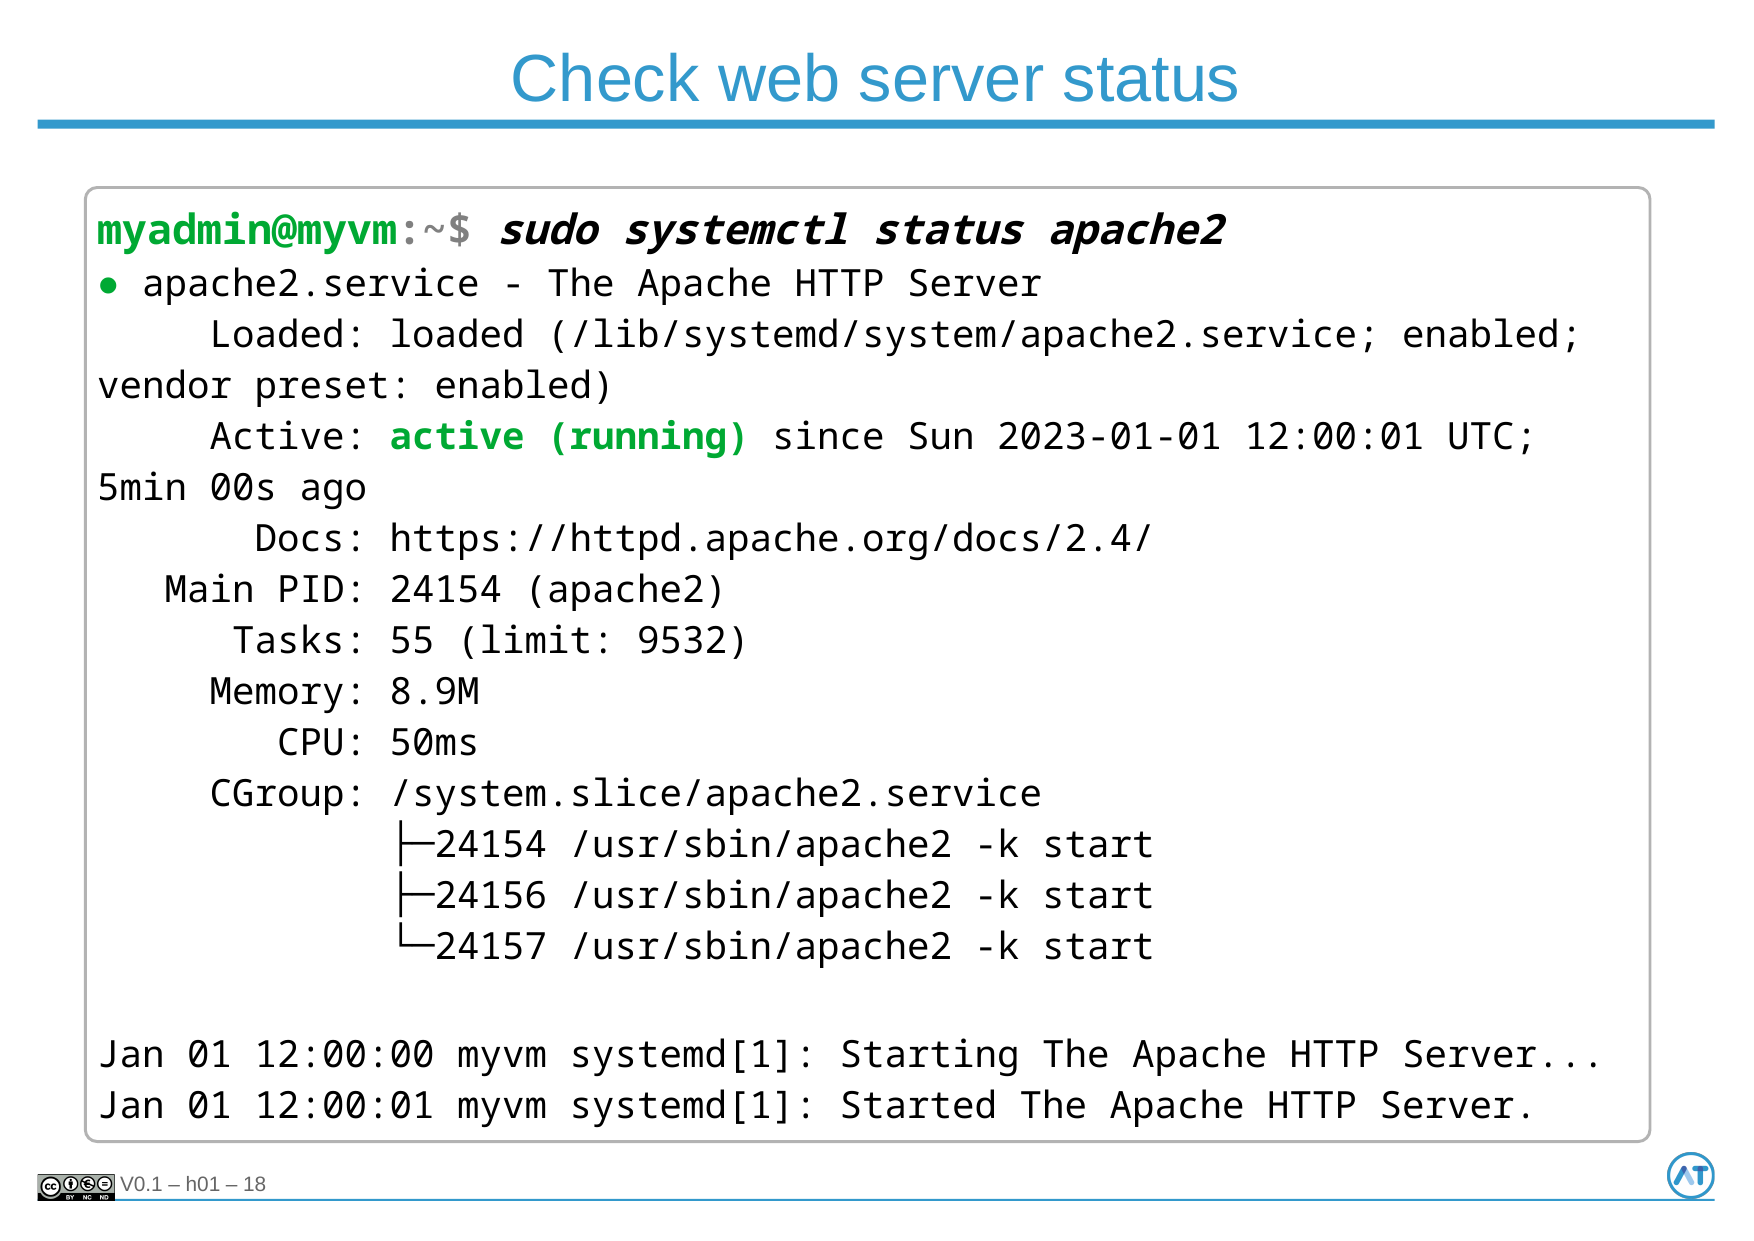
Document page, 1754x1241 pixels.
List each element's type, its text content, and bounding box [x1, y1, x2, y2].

picture [1667, 1152, 1715, 1199]
text_box myadmin@myvm:~$ sudo systemctl status apache2 ● apache2.service - The Apache HTTP Server Loaded: loaded (/lib/systemd/system/apache2.service; enabled; vendor preset: enabled) Active: active (running) since Sun 2023-01-01 12:00:01 UTC; 5min 00s ago Docs: https://httpd.apache.org/docs/2.4/ Main PID: 24154 (apache2) Tasks: 55 (limit: 9532) Memory: 8.9M CPU: 50ms CGroup: /system.slice/apache2.service ├─24154 /usr/sbin/apache2 -k start ├─24156 /usr/sbin/apache2 -k start └─24157 /usr/sbin/apache2 -k start Jan 01 12:00:00 myvm systemd[1]: Starting The Apache HTTP Server... Jan 01 12:00:01 myvm systemd[1]: Started The Apache HTTP Server. [85, 187, 1651, 1142]
title Check web server status [37, 37, 1715, 120]
picture [37, 1174, 115, 1201]
